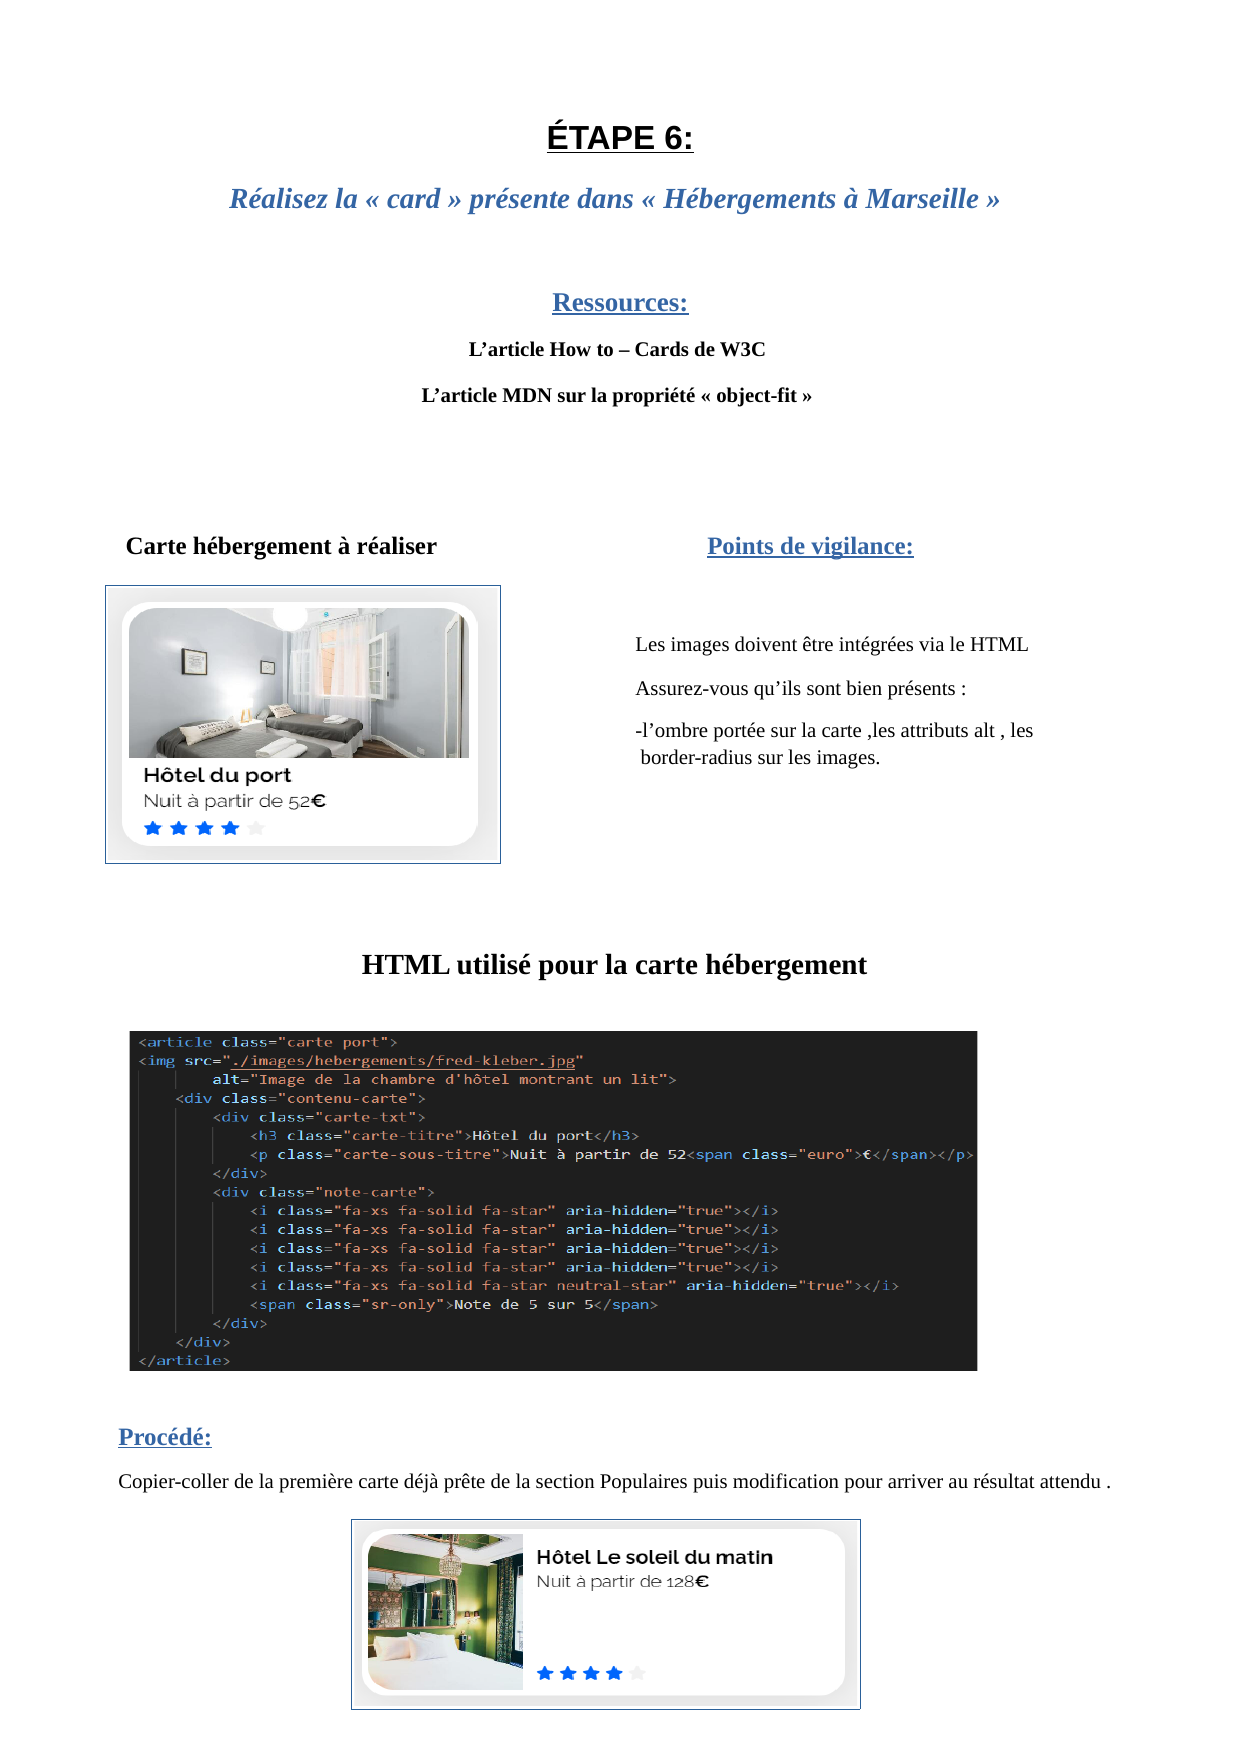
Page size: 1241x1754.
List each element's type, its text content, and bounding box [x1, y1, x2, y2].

text -l’ombre portée sur la carte ,les attributs alt , les border-radius sur les images. [501, 718, 1122, 769]
text Carte hébergement à réaliser Points de vigilance: [118, 527, 1122, 561]
text Copier-coller de la première carte déjà prête de la section Populaires puis modification pour arriver au résultat attendu . [118, 1469, 1122, 1493]
picture [108, 588, 498, 860]
picture [129, 1031, 978, 1371]
picture [354, 1521, 858, 1706]
text L’article How to – Cards de W3C [118, 337, 1122, 361]
text Réalisez la « card » présente dans « Hébergements à Marseille » [118, 169, 1122, 217]
text Ressources: [118, 286, 1122, 317]
text Procédé: [118, 1422, 1122, 1451]
text Les images doivent être intégrées via le HTML [501, 628, 1122, 657]
subtitle ÉTAPE 6: [118, 118, 1122, 157]
text Assurez-vous qu’ils sont bien présents : [501, 676, 1122, 699]
text HTML utilisé pour la carte hébergement [118, 947, 1122, 980]
text L’article MDN sur la propriété « object-fit » [118, 379, 1122, 408]
